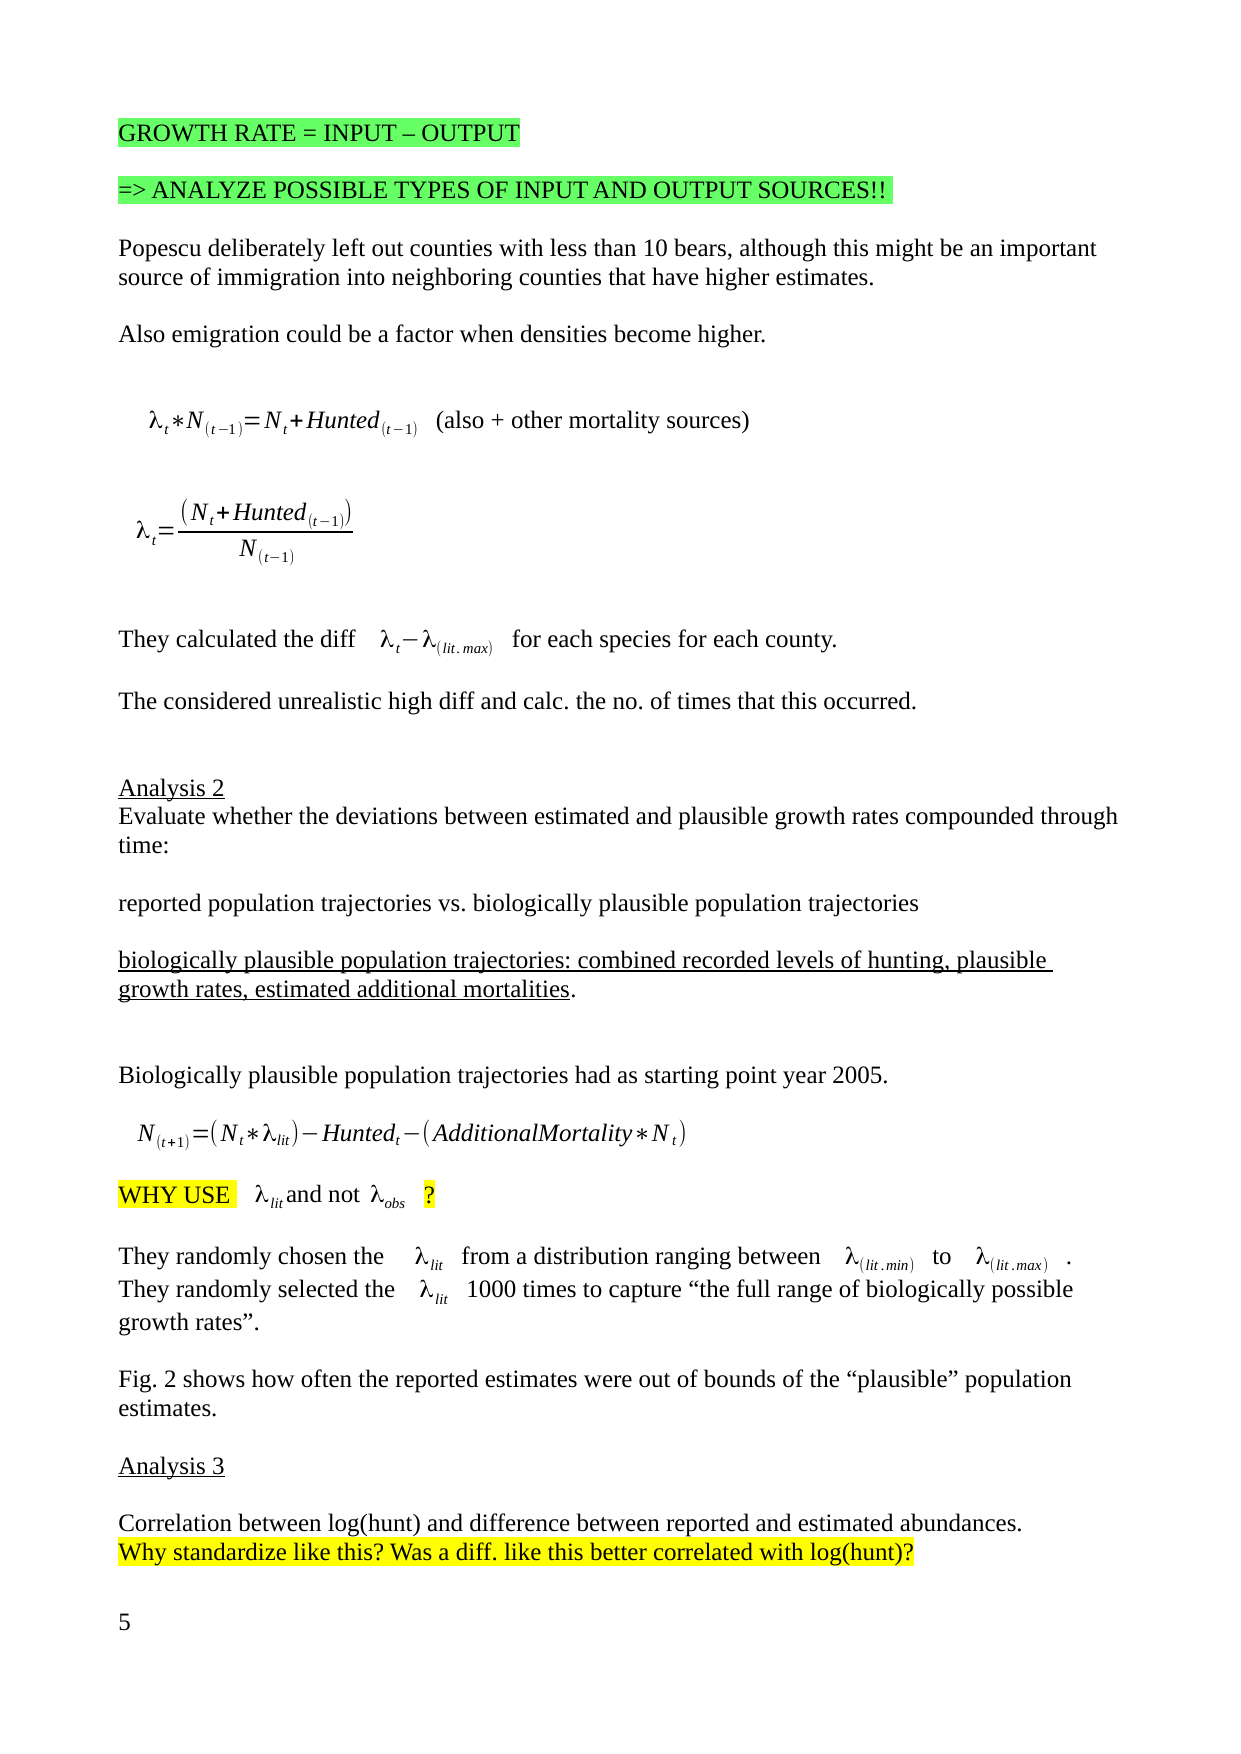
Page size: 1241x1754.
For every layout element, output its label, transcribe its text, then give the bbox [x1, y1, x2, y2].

text Analysis 3 [118, 1451, 1122, 1479]
text They randomly chosen the from a distribution ranging between to . [118, 1241, 1122, 1274]
text Why standardize like this? Was a diff. like this better correlated with log(hunt)? [118, 1537, 1122, 1566]
text Fig. 2 shows how often the reported estimates were out of bounds of the “plausible” population estimates. [118, 1364, 1122, 1422]
text Evaluate whether the deviations between estimated and plausible growth rates compounded through time: [118, 801, 1122, 859]
text The considered unrealistic high diff and calc. the no. of times that this occurred. [118, 686, 1122, 715]
text GROWTH RATE = INPUT – OUTPUT [118, 118, 1122, 147]
text reported population trajectories vs. biologically plausible population trajectories [118, 888, 1122, 916]
text They calculated the diff for each species for each county. [118, 624, 1122, 658]
text Biologically plausible population trajectories had as starting point year 2005. [118, 1060, 1122, 1089]
text => ANALYZE POSSIBLE TYPES OF INPUT AND OUTPUT SOURCES!! [118, 176, 1122, 204]
text Also emigration could be a factor when densities become higher. [118, 319, 1122, 348]
text WHY USE ? [118, 1180, 1122, 1212]
text biologically plausible population trajectories: combined recorded levels of hunting, plausible growth rates, estimated additional mortalities. [118, 945, 1122, 1003]
text Analysis 2 [118, 773, 1122, 801]
text They randomly selected the 1000 times to capture “the full range of biologically possible growth rates”. [118, 1274, 1122, 1336]
text Popescu deliberately left out counties with less than 10 bears, although this might be an important source of immigration into neighboring counties that have higher estimates. [118, 233, 1122, 291]
text (also + other mortality sources) [118, 406, 1122, 439]
text Correlation between log(hunt) and difference between reported and estimated abundances. [118, 1508, 1122, 1537]
